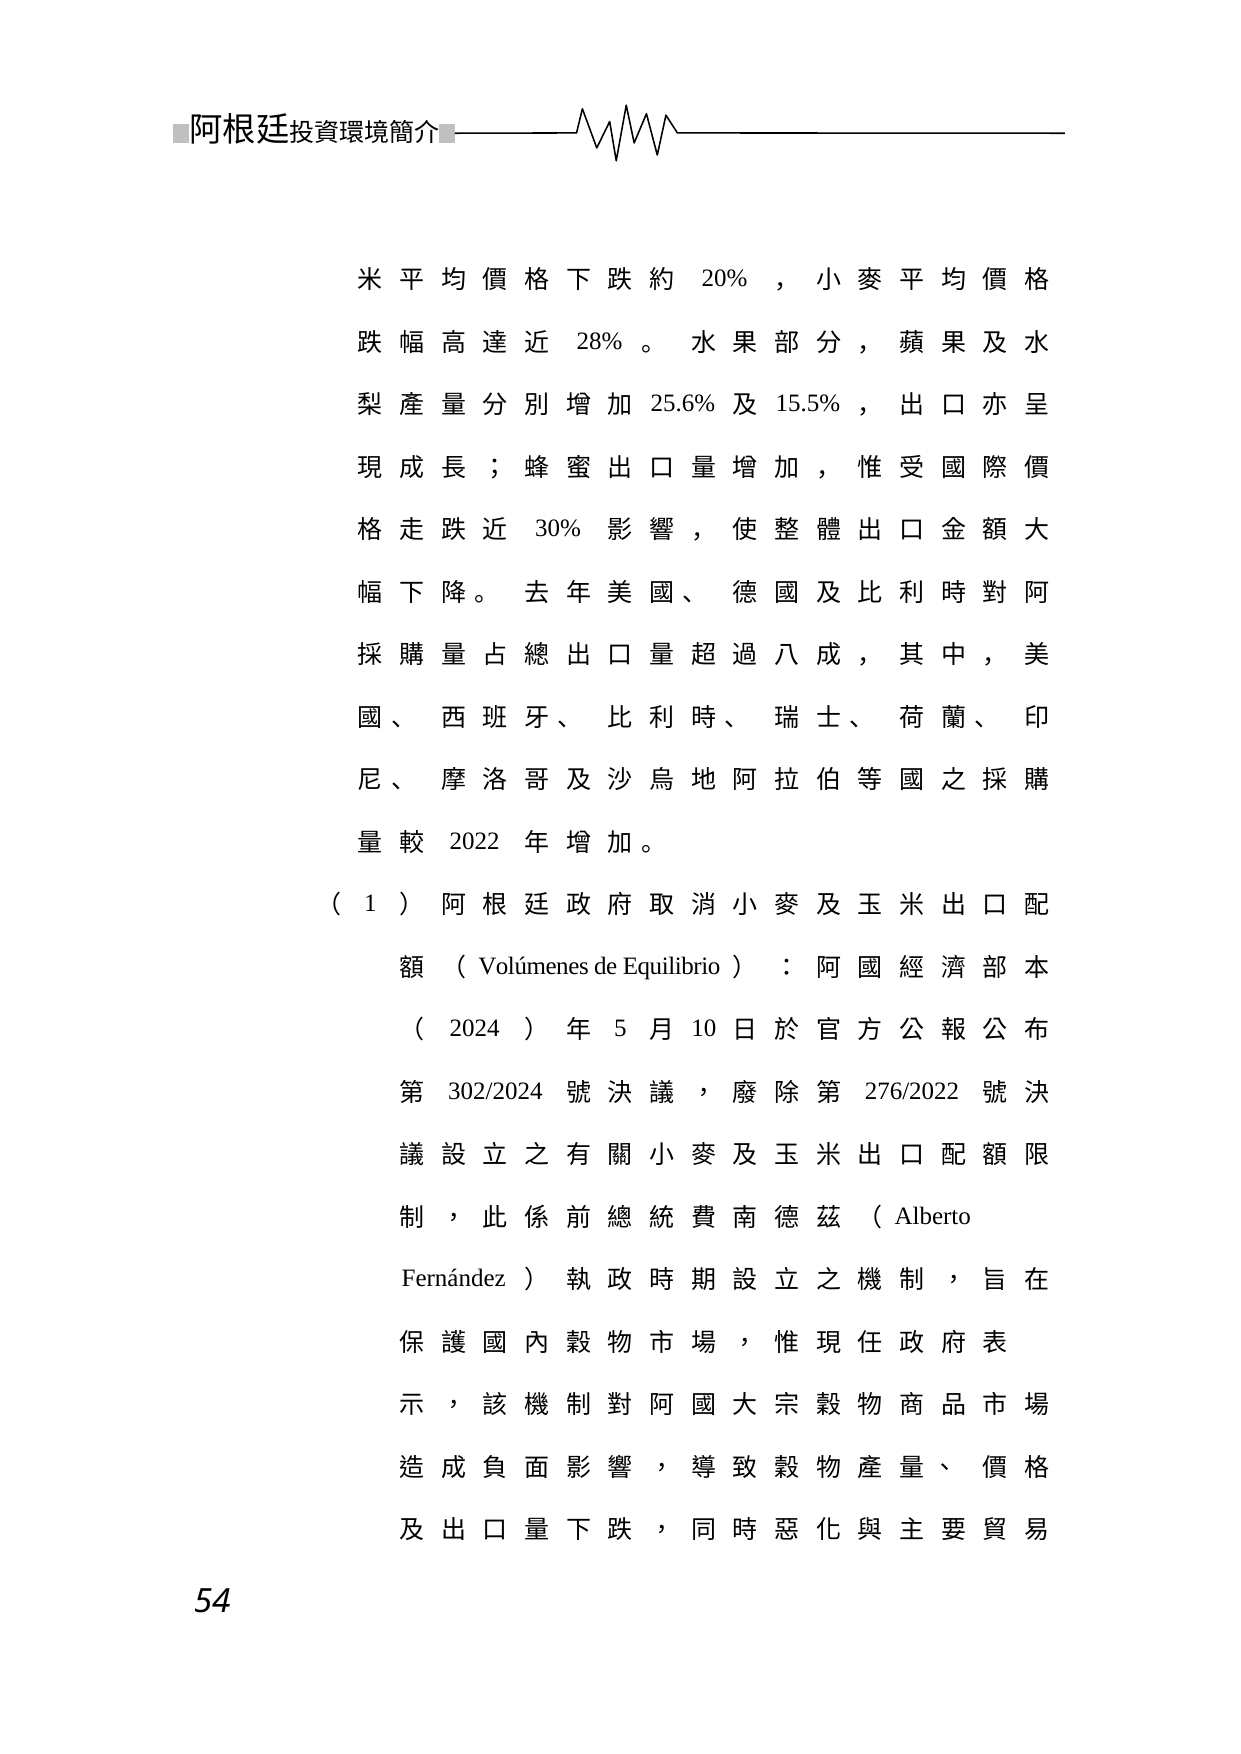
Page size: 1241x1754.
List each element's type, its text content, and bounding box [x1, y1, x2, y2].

text （1）阿根廷政府取消小麥及玉米出口配額（Volúmenes de Equilibrio）：阿國經濟部本（2024）年5月10日於官方公報公布第302/2024號決議，廢除第276/2022號決議設立之有關小麥及玉米出口配額限制，此係前總統費南德茲（Alberto Fernández）執政時期設立之機制，旨在保護國內穀物市場，惟現任政府表示，該機制對阿國大宗穀物商品市場造成負面影響，導致穀物產量、價格及出口量下跌，同時惡化與主要貿易 [306, 861, 1058, 1549]
text 米平均價格下跌約20%，小麥平均價格跌幅高達近28%。水果部分，蘋果及水梨產量分別增加25.6%及15.5%，出口亦呈現成長；蜂蜜出口量增加，惟受國際價格走跌近30%影響，使整體出口金額大幅下降。去年美國、德國及比利時對阿採購量占總出口量超過八成，其中，美國、西班牙、比利時、瑞士、荷蘭、印尼、摩洛哥及沙烏地阿拉伯等國之採購量較2022年增加。 [281, 236, 1058, 861]
